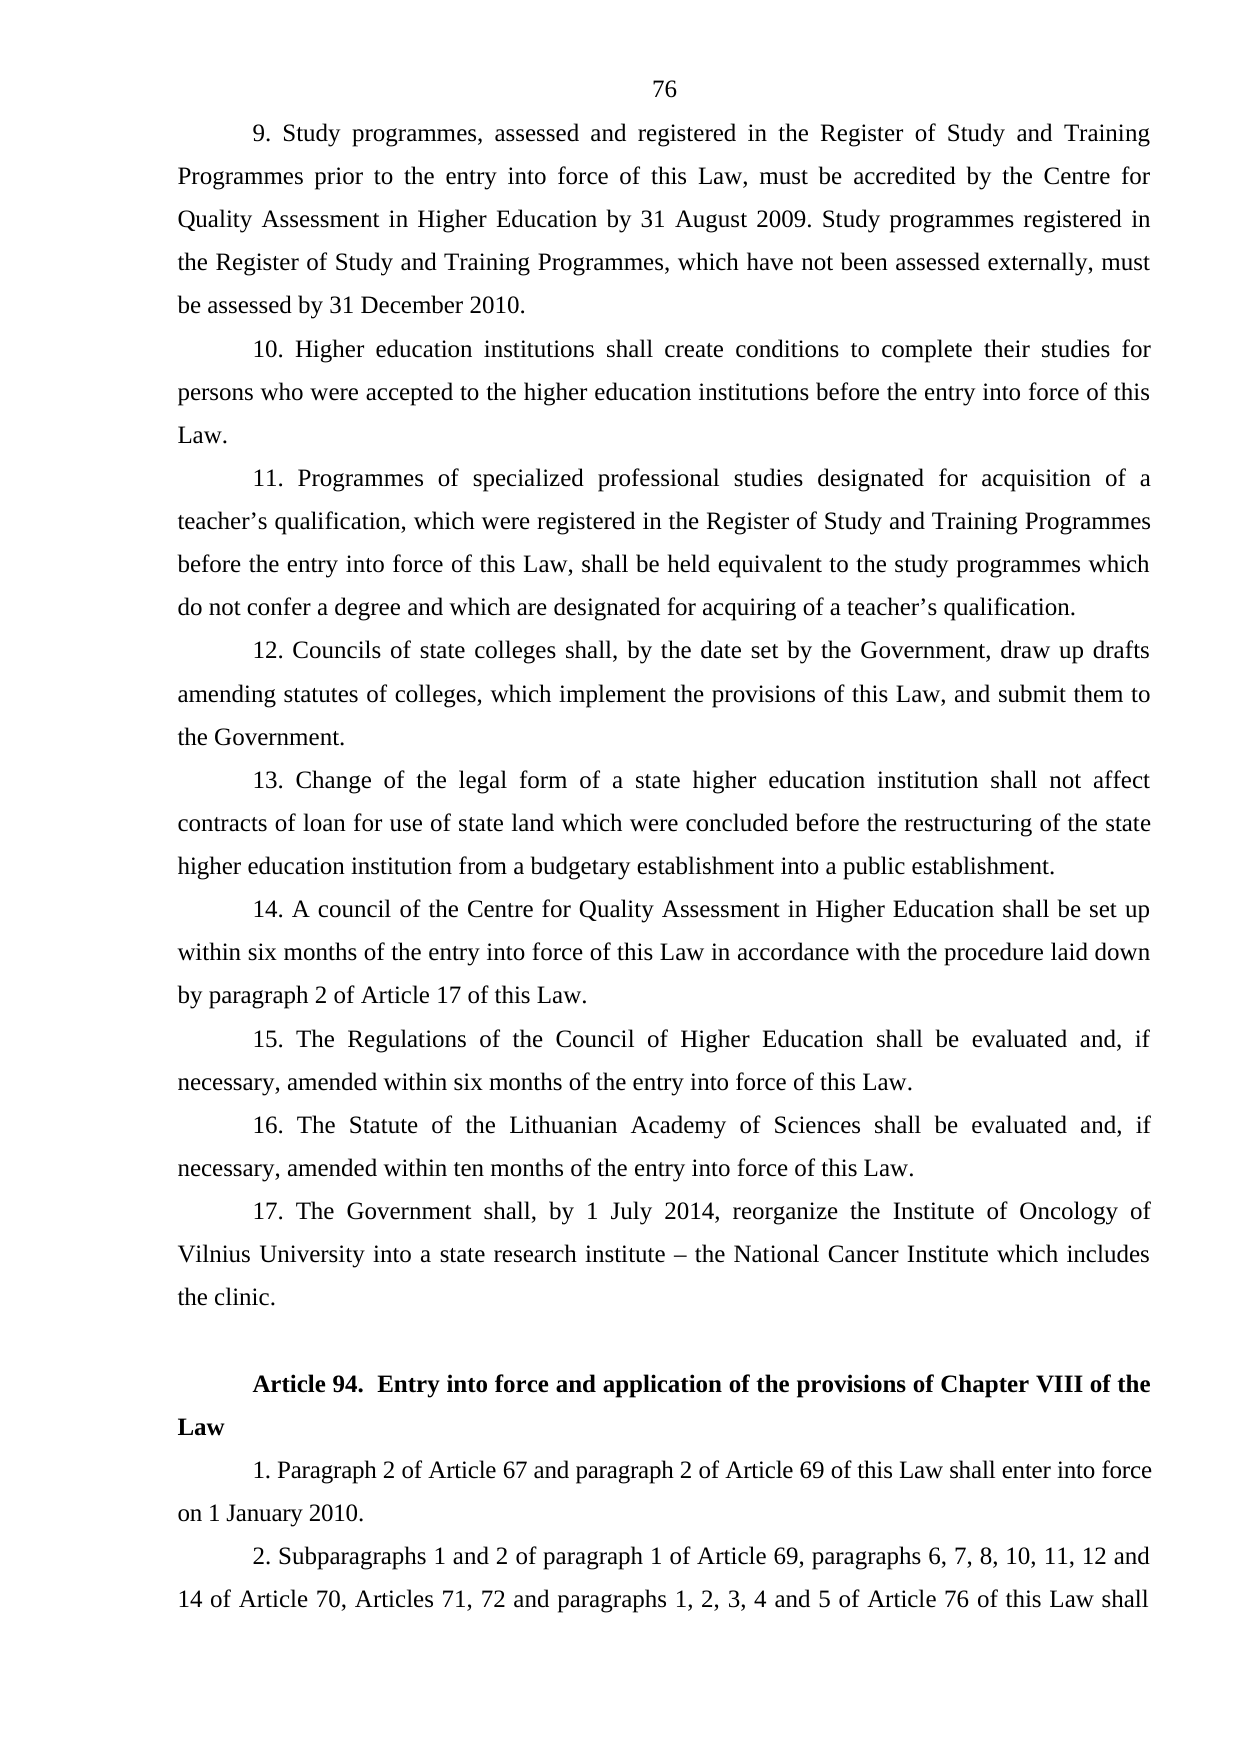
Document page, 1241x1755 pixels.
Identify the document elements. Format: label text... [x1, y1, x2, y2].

text 11. Programmes of specialized professional studies designated for acquisition of a teacher’s qualification, which were registered in the Register of Study and Training Programmes before the entry into force of this Law, shall be held equivalent to the study programmes which do not confer a degree and which are designated for acquiring of a teacher’s qualification. [177, 463, 1152, 621]
text 13. Change of the legal form of a state higher education institution shall not affect contracts of loan for use of state land which were concluded before the restructuring of the state higher education institution from a budgetary establishment into a public establishment. [177, 765, 1152, 880]
text 10. Higher education institutions shall create conditions to complete their studies for persons who were accepted to the higher education institutions before the entry into force of this Law. [177, 334, 1152, 449]
text 9. Study programmes, assessed and registered in the Register of Study and Training Programmes prior to the entry into force of this Law, must be accredited by the Centre for Quality Assessment in Higher Education by 31 August 2009. Study programmes registered in the Register of Study and Training Programmes, which have not been assessed externally, must be assessed by 31 December 2010. [177, 118, 1152, 319]
text 16. The Statute of the Lithuanian Academy of Sciences shall be evaluated and, if necessary, amended within ten months of the entry into force of this Law. [177, 1110, 1152, 1182]
text 15. The Regulations of the Council of Higher Education shall be evaluated and, if necessary, amended within six months of the entry into force of this Law. [177, 1024, 1152, 1096]
text 12. Councils of state colleges shall, by the date set by the Government, draw up drafts amending statutes of colleges, which implement the provisions of this Law, and submit them to the Government. [177, 636, 1152, 751]
text 1. Paragraph 2 of Article 67 and paragraph 2 of Article 69 of this Law shall enter into force on 1 January 2010. [177, 1455, 1152, 1527]
text 2. Subparagraphs 1 and 2 of paragraph 1 of Article 69, paragraphs 6, 7, 8, 10, 11, 12 and 14 of Article 70, Articles 71, 72 and paragraphs 1, 2, 3, 4 and 5 of Article 76 of this Law shall [177, 1541, 1152, 1613]
text Article 94. Entry into force and application of the provisions of Chapter VIII of the Law [177, 1369, 1152, 1441]
text 14. A council of the Centre for Quality Assessment in Higher Education shall be set up within six months of the entry into force of this Law in accordance with the procedure laid down by paragraph 2 of Article 17 of this Law. [177, 894, 1152, 1009]
text 17. The Government shall, by 1 July 2014, reorganize the Institute of Oncology of Vilnius University into a state research institute – the National Cancer Institute which includes the clinic. [177, 1196, 1152, 1311]
